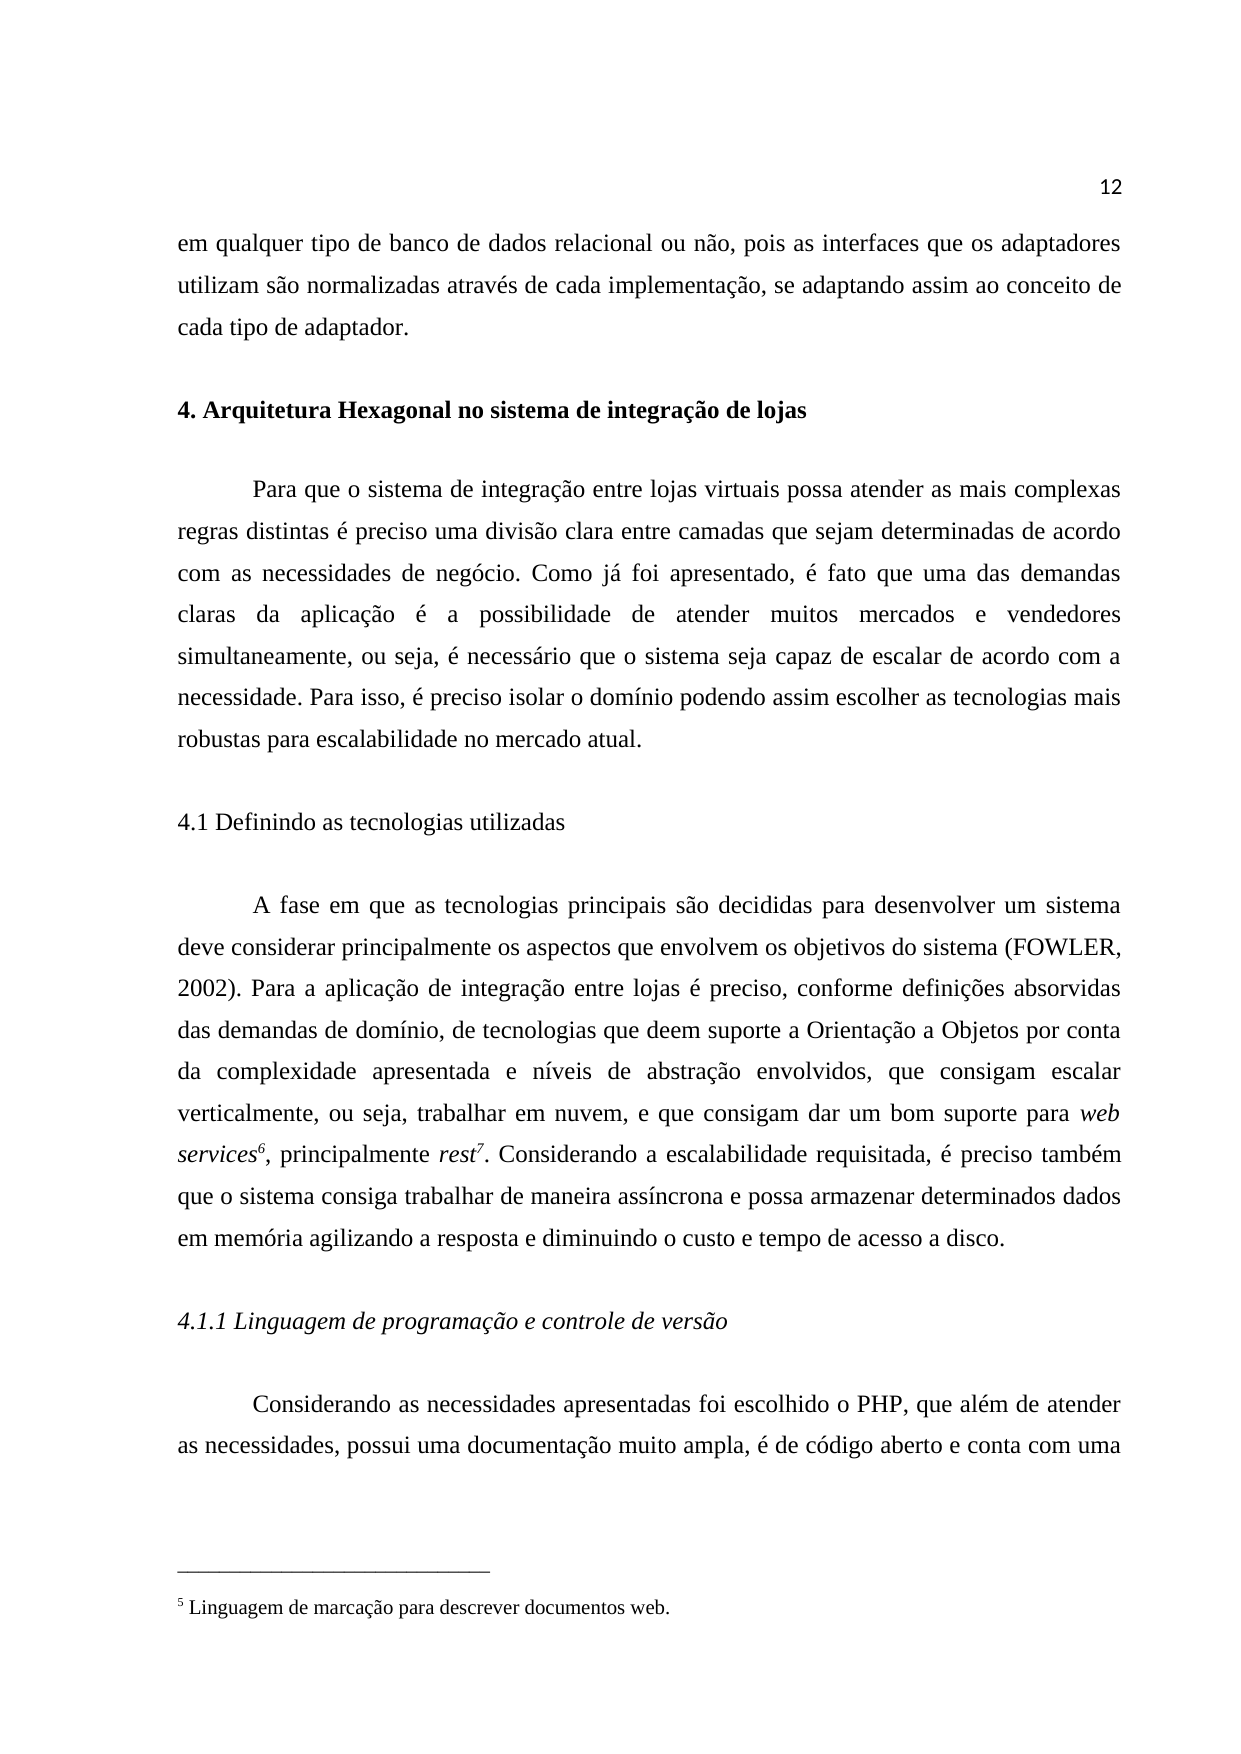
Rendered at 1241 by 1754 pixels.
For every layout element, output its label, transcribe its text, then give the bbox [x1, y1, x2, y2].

text Para que o sistema de integração entre lojas virtuais possa atender as mais complexas regras distintas é preciso uma divisão clara entre camadas que sejam determinadas de acordo com as necessidades de negócio. Como já foi apresentado, é fato que uma das demandas claras da aplicação é a possibilidade de atender muitos mercados e vendedores simultaneamente, ou seja, é necessário que o sistema seja capaz de escalar de acordo com a necessidade. Para isso, é preciso isolar o domínio podendo assim escolher as tecnologias mais robustas para escalabilidade no mercado atual. [177, 476, 1122, 753]
text 4.1.1 Linguagem de programação e controle de versão [177, 1307, 1122, 1376]
text 4.1 Definindo as tecnologias utilizadas [177, 808, 1122, 836]
text 4. Arquitetura Hexagonal no sistema de integração de lojas [177, 396, 1122, 423]
text Considerando as necessidades apresentadas foi escolhido o PHP, que além de atender as necessidades, possui uma documentação muito ampla, é de código aberto e conta com uma [177, 1390, 1122, 1459]
text A fase em que as tecnologias principais são decididas para desenvolver um sistema deve considerar principalmente os aspectos que envolvem os objetivos do sistema (FOWLER, 2002). Para a aplicação de integração entre lojas é preciso, conforme definições absorvidas das demandas de domínio, de tecnologias que deem suporte a Orientação a Objetos por conta da complexidade apresentada e níveis de abstração envolvidos, que consigam escalar verticalmente, ou seja, trabalhar em nuvem, e que consigam dar um bom suporte para web services6, principalmente rest7. Considerando a escalabilidade requisitada, é preciso também que o sistema consiga trabalhar de maneira assíncrona e possa armazenar determinados dados em memória agilizando a resposta e diminuindo o custo e tempo de acesso a disco. [177, 891, 1122, 1251]
text em qualquer tipo de banco de dados relacional ou não, pois as interfaces que os adaptadores utilizam são normalizadas através de cada implementação, se adaptando assim ao conceito de cada tipo de adaptador. [177, 229, 1122, 340]
